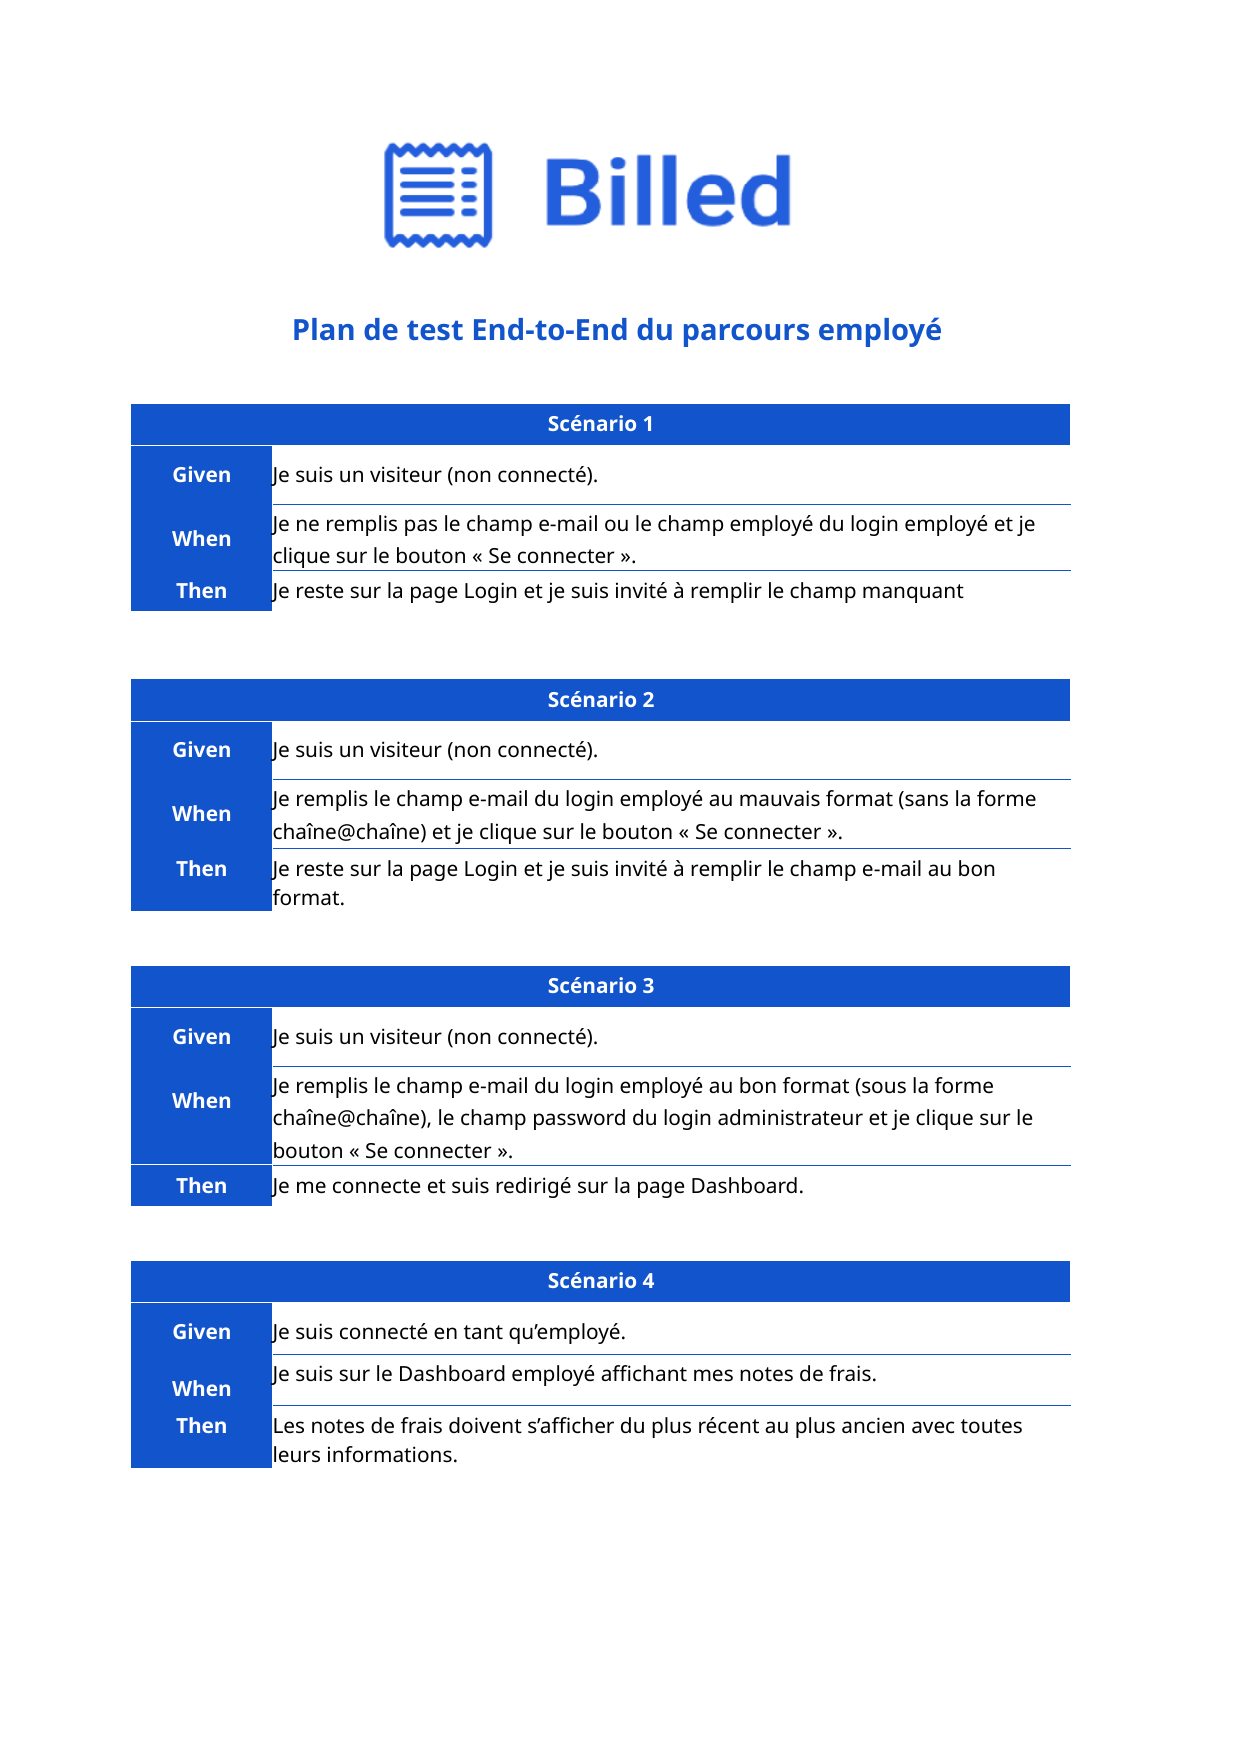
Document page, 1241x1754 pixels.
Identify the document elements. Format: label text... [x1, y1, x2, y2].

table_cell Then [131, 848, 272, 911]
table_cell When [131, 504, 272, 570]
table_cell Je reste sur la page Login et je suis invité à remplir le champ manquant [273, 571, 1071, 611]
table_cell Given [131, 1303, 272, 1354]
table_cell Je remplis le champ e-mail du login employé au mauvais format (sans la forme chaîne@chaîne) et je clique sur le bouton « Se connecter ». [273, 780, 1071, 848]
table_header Scénario 4 [131, 1261, 1070, 1302]
table_cell When [131, 1066, 272, 1164]
table_cell Then [131, 1165, 272, 1206]
table_cell Je suis sur le Dashboard employé affichant mes notes de frais. [273, 1355, 1071, 1405]
table_cell When [131, 1354, 272, 1405]
table_cell Je ne remplis pas le champ e-mail ou le champ employé du login employé et je clique sur le bouton « Se connecter ». [273, 505, 1071, 570]
table_cell Je suis un visiteur (non connecté). [273, 722, 1071, 779]
table_cell Then [131, 1405, 272, 1468]
table_header Scénario 3 [131, 966, 1070, 1007]
table_cell Les notes de frais doivent s’afficher du plus récent au plus ancien avec toutes leurs informations. [273, 1406, 1071, 1468]
table_cell Je suis un visiteur (non connecté). [273, 1008, 1071, 1066]
table_cell Je suis un visiteur (non connecté). [273, 446, 1071, 504]
table_cell Je me connecte et suis redirigé sur la page Dashboard. [273, 1166, 1071, 1206]
table_cell Then [131, 570, 272, 611]
picture [367, 129, 810, 266]
table_cell Given [131, 722, 272, 779]
table_cell Given [131, 1008, 272, 1066]
table_header Scénario 2 [131, 679, 1070, 721]
table_cell Je reste sur la page Login et je suis invité à remplir le champ e-mail au bon format. [273, 849, 1071, 911]
table_cell Je remplis le champ e-mail du login employé au bon format (sous la forme chaîne@chaîne), le champ password du login administrateur et je clique sur le bouton « Se connecter ». [273, 1067, 1071, 1164]
table_cell When [131, 779, 272, 848]
table_cell Given [131, 446, 272, 504]
text Plan de test End-to-End du parcours employé [115, 309, 1119, 349]
table_header Scénario 1 [131, 404, 1070, 445]
table_cell Je suis connecté en tant qu’employé. [273, 1303, 1071, 1354]
